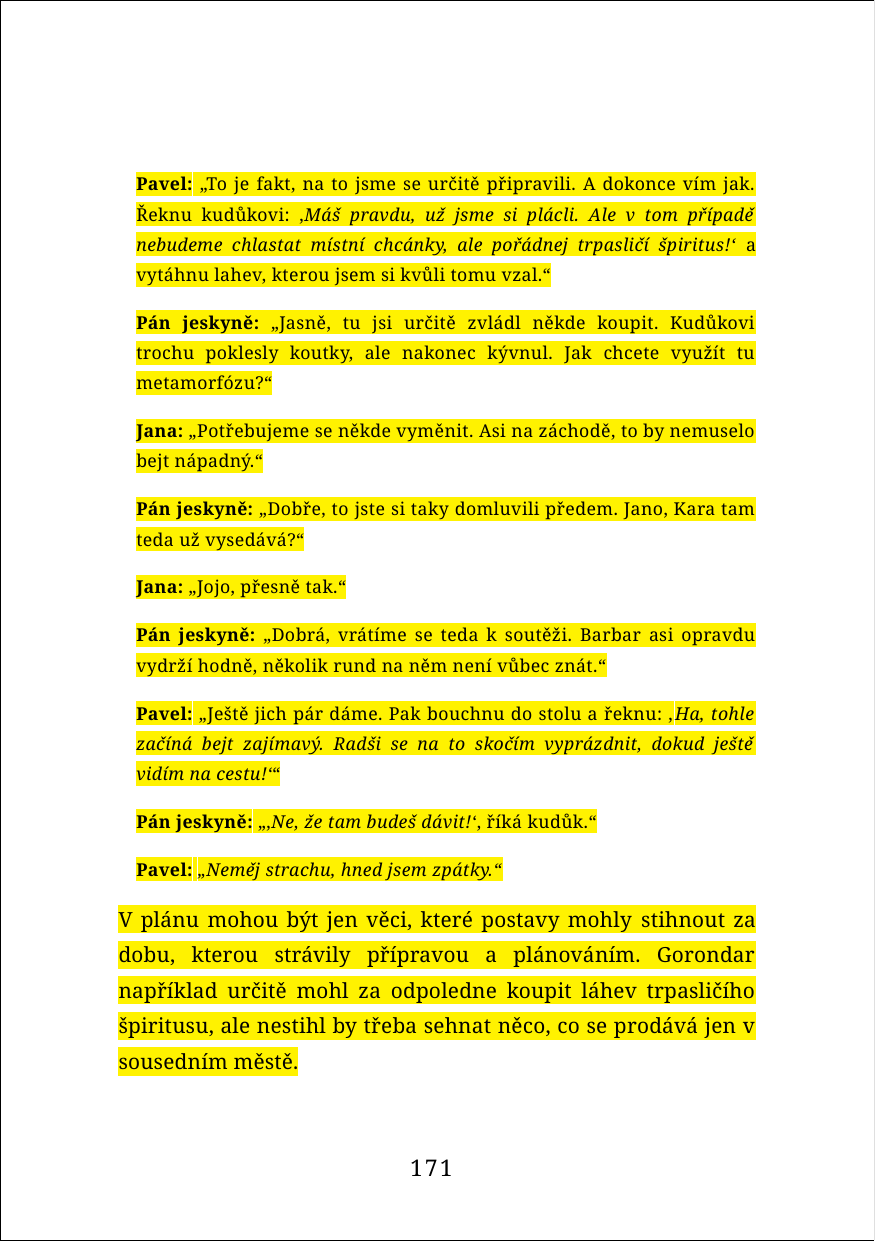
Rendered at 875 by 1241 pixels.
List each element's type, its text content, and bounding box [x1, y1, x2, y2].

text Jana: „Potřebujeme se někde vyměnit. Asi na záchodě, to by nemuselo bejt nápadný.“ [136, 419, 756, 473]
text Pán jeskyně: „‚Ne, že tam budeš dávit!‘, říká kudůk.“ [136, 809, 756, 833]
text Pán jeskyně: „Dobře, to jste si taky domluvili předem. Jano, Kara tam teda už vysedává?“ [136, 497, 756, 551]
text Pán jeskyně: „Jasně, tu jsi určitě zvládl někde koupit. Kudůkovi trochu poklesly koutky, ale nakonec kývnul. Jak chcete využít tu metamorfózu?“ [136, 310, 756, 395]
text Pavel: „Ještě jich pár dáme. Pak bouchnu do stolu a řeknu: ‚Ha, tohle začíná bejt zajímavý. Radši se na to skočím vyprázdnit, dokud ještě vidím na cestu!‘“ [136, 701, 756, 786]
text Pavel: „Neměj strachu, hned jsem zpátky.“ [136, 857, 756, 881]
text V plánu mohou být jen věci, které postavy mohly stihnout za dobu, kterou strávily přípravou a plánováním. Gorondar například určitě mohl za odpoledne koupit láhev trpasličího špiritusu, ale nestihl by třeba sehnat něco, co se prodává jen v sousedním městě. [118, 905, 756, 1076]
text Pán jeskyně: „Dobrá, vrátíme se teda k soutěži. Barbar asi opravdu vydrží hodně, několik rund na něm není vůbec znát.“ [136, 623, 756, 677]
text Pavel: „To je fakt, na to jsme se určitě připravili. A dokonce vím jak. Řeknu kudůkovi: ‚Máš pravdu, už jsme si plácli. Ale v tom případě nebudeme chlastat místní chcánky, ale pořádnej trpasličí špiritus!‘ a vytáhnu lahev, kterou jsem si kvůli tomu vzal.“ [136, 172, 756, 287]
text Jana: „Jojo, přesně tak.“ [136, 575, 756, 599]
